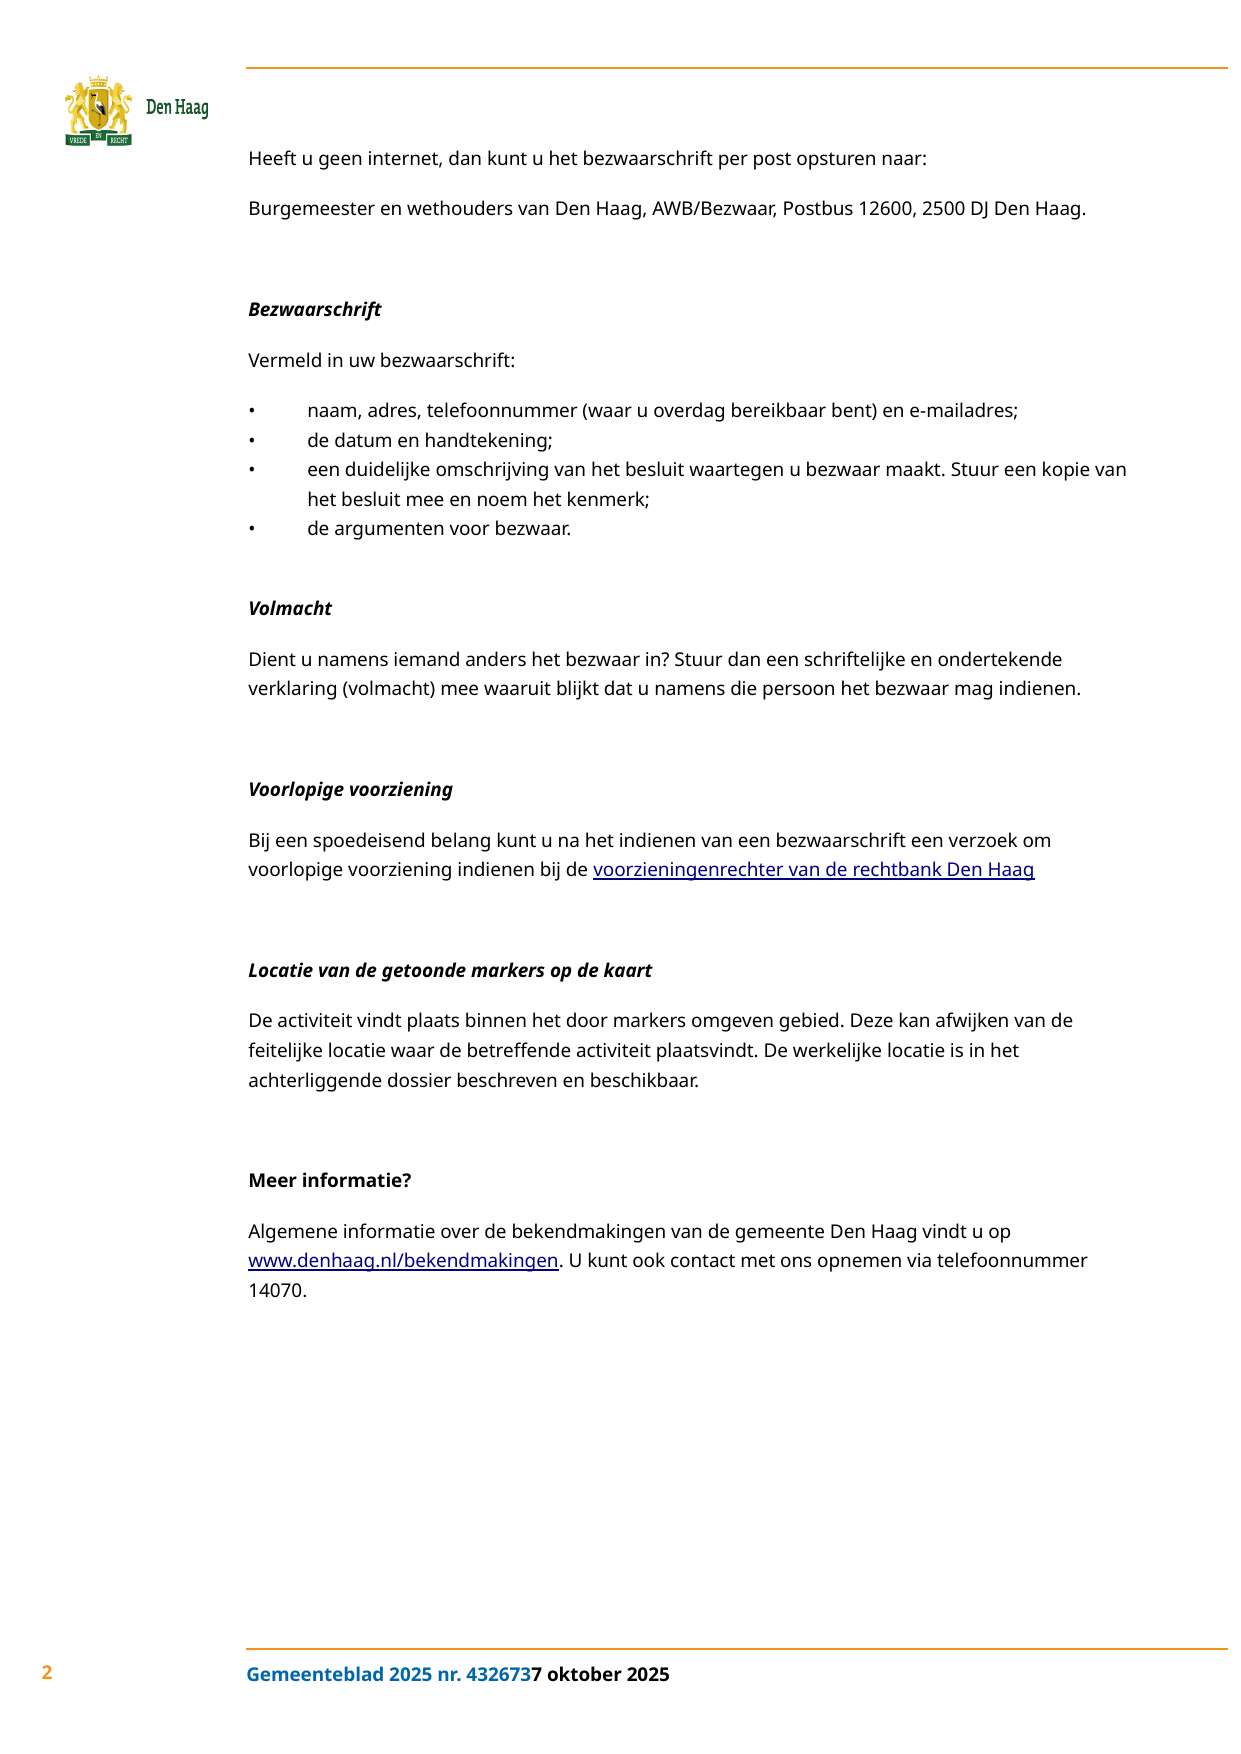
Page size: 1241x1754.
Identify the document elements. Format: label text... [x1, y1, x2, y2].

text Heeft u geen internet, dan kunt u het bezwaarschrift per post opsturen naar: [248, 145, 1152, 171]
list naam, adres, telefoonnummer (waar u overdag bereikbaar bent) en e-mailadres; [248, 397, 1152, 423]
text De activiteit vindt plaats binnen het door markers omgeven gebied. Deze kan afwijken van de feitelijke locatie waar de betreffende activiteit plaatsvindt. De werkelijke locatie is in het achterliggende dossier beschreven en beschikbaar. [248, 1008, 1152, 1093]
list een duidelijke omschrijving van het besluit waartegen u bezwaar maakt. Stuur een kopie van het besluit mee en noem het kenmerk; [248, 456, 1152, 512]
text Vermeld in uw bezwaarschrift: [248, 347, 1152, 373]
text Locatie van de getoonde markers op de kaart [248, 957, 1152, 983]
text Bezwaarschrift [248, 296, 1152, 322]
text Bij een spoedeisend belang kunt u na het indienen van een bezwaarschrift een verzoek om voorlopige voorziening indienen bij de voorzieningenrechter van de rechtbank Den Haag [248, 827, 1152, 882]
text Burgemeester en wethouders van Den Haag, AWB/Bezwaar, Postbus 12600, 2500 DJ Den Haag. [248, 196, 1152, 221]
text Algemene informatie over de bekendmakingen van de gemeente Den Haag vindt u op www.denhaag.nl/bekendmakingen. U kunt ook contact met ons opnemen via telefoonnummer 14070. [248, 1218, 1152, 1303]
picture [41, 47, 231, 172]
text Meer informatie? [248, 1168, 1152, 1193]
list de datum en handtekening; [248, 427, 1152, 453]
text Dient u namens iemand anders het bezwaar in? Stuur dan een schriftelijke en ondertekende verklaring (volmacht) mee waaruit blijkt dat u namens die persoon het bezwaar mag indienen. [248, 646, 1152, 701]
text Voorlopige voorziening [248, 776, 1152, 802]
text Volmacht [248, 596, 1152, 621]
list de argumenten voor bezwaar. [248, 516, 1152, 541]
